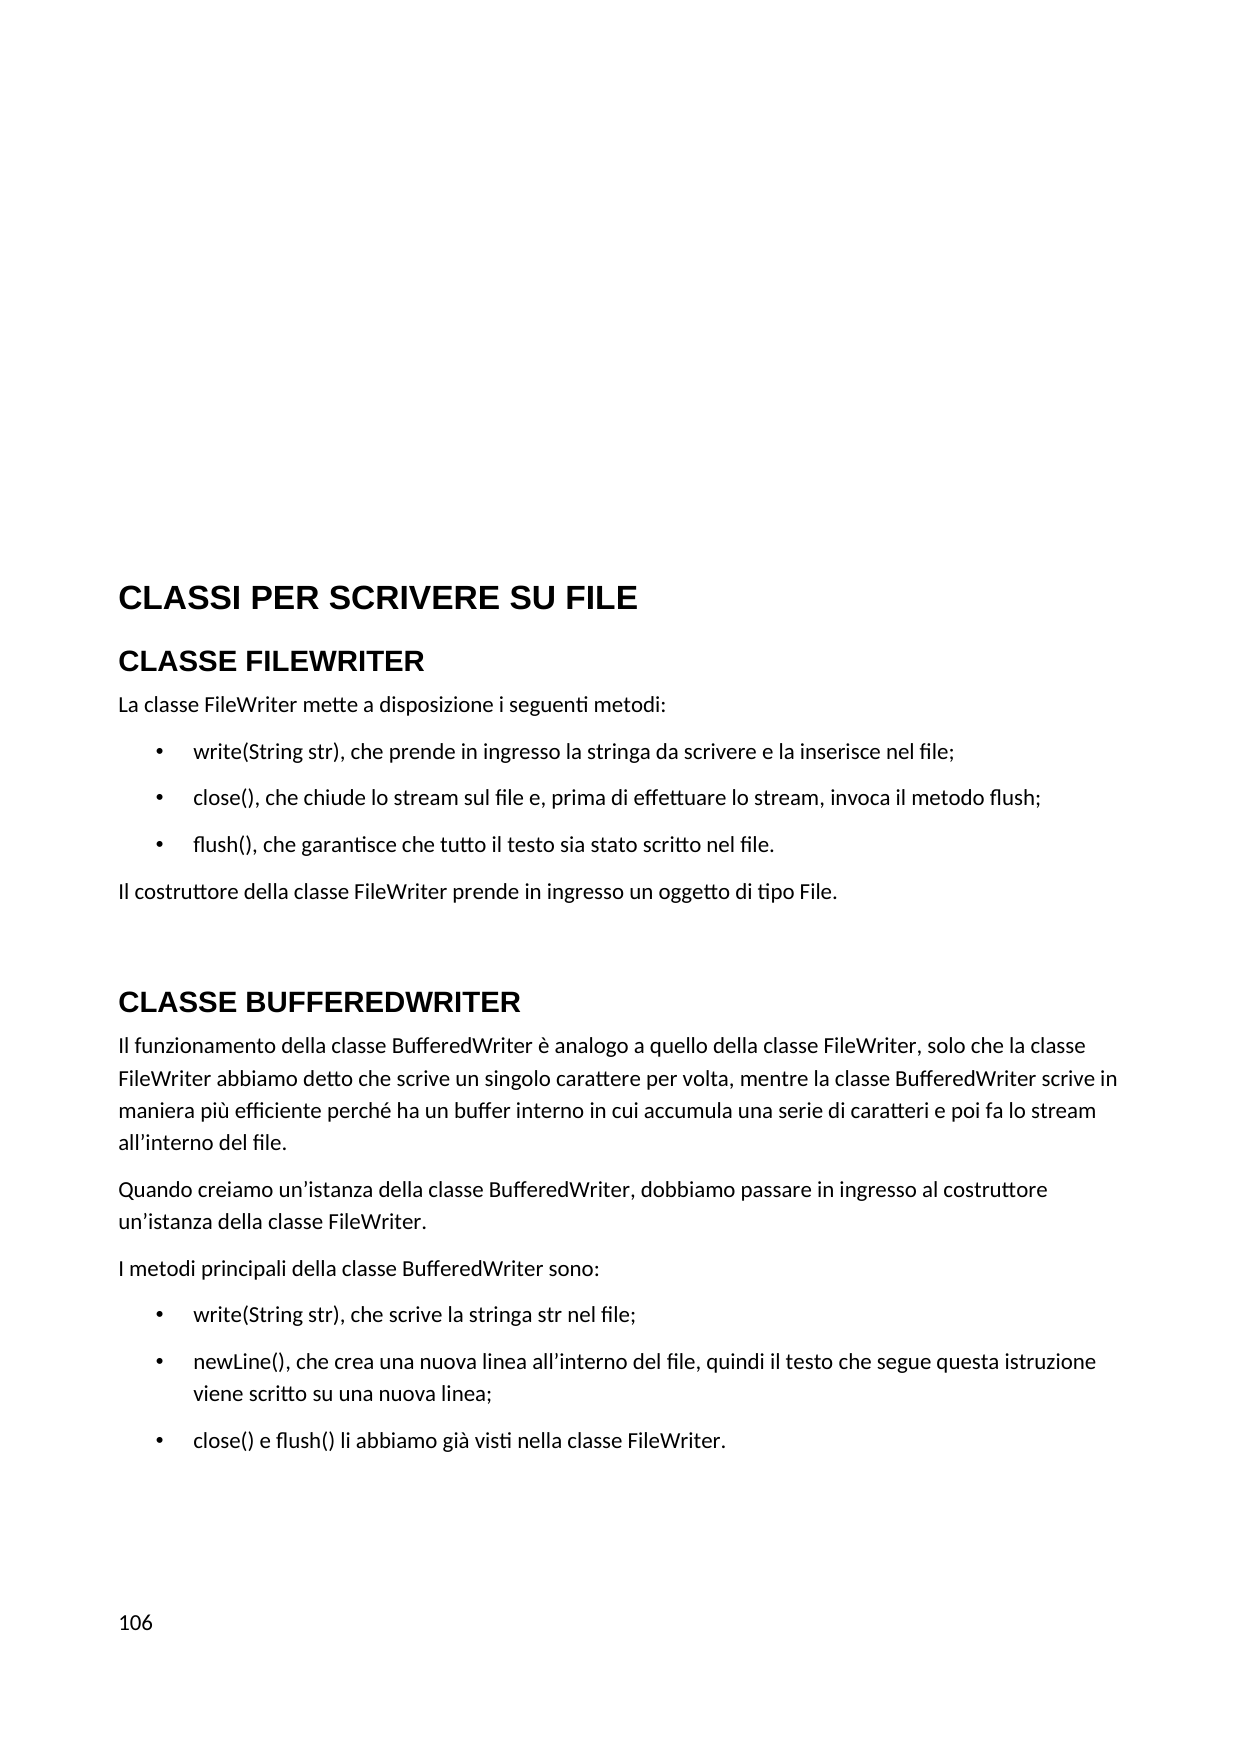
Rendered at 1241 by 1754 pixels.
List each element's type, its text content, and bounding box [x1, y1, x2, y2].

list flush(), che garantisce che tutto il testo sia stato scritto nel file. [156, 830, 1122, 858]
subtitle CLASSE BUFFEREDWRITER [118, 985, 1122, 1019]
text Quando creiamo un’istanza della classe BufferedWriter, dobbiamo passare in ingresso al costruttore un’istanza della classe FileWriter. [118, 1175, 1122, 1235]
subtitle CLASSI PER SCRIVERE SU FILE [118, 578, 1122, 617]
text Il funzionamento della classe BufferedWriter è analogo a quello della classe FileWriter, solo che la classe FileWriter abbiamo detto che scrive un singolo carattere per volta, mentre la classe BufferedWriter scrive in maniera più efficiente perché ha un buffer interno in cui accumula una serie di caratteri e poi fa lo stream all’interno del file. [118, 1031, 1122, 1156]
list write(String str), che scrive la stringa str nel file; [156, 1301, 1122, 1328]
text Il costruttore della classe FileWriter prende in ingresso un oggetto di tipo File. [118, 877, 1122, 905]
text La classe FileWriter mette a disposizione i seguenti metodi: [118, 690, 1122, 718]
list close() e flush() li abbiamo già visti nella classe FileWriter. [156, 1426, 1122, 1454]
list write(String str), che prende in ingresso la stringa da scrivere e la inserisce nel file; [156, 737, 1122, 765]
list close(), che chiude lo stream sul file e, prima di effettuare lo stream, invoca il metodo flush; [156, 783, 1122, 812]
list newLine(), che crea una nuova linea all’interno del file, quindi il testo che segue questa istruzione viene scritto su una nuova linea; [156, 1347, 1122, 1407]
text I metodi principali della classe BufferedWriter sono: [118, 1254, 1122, 1282]
subtitle CLASSE FILEWRITER [118, 644, 1122, 677]
